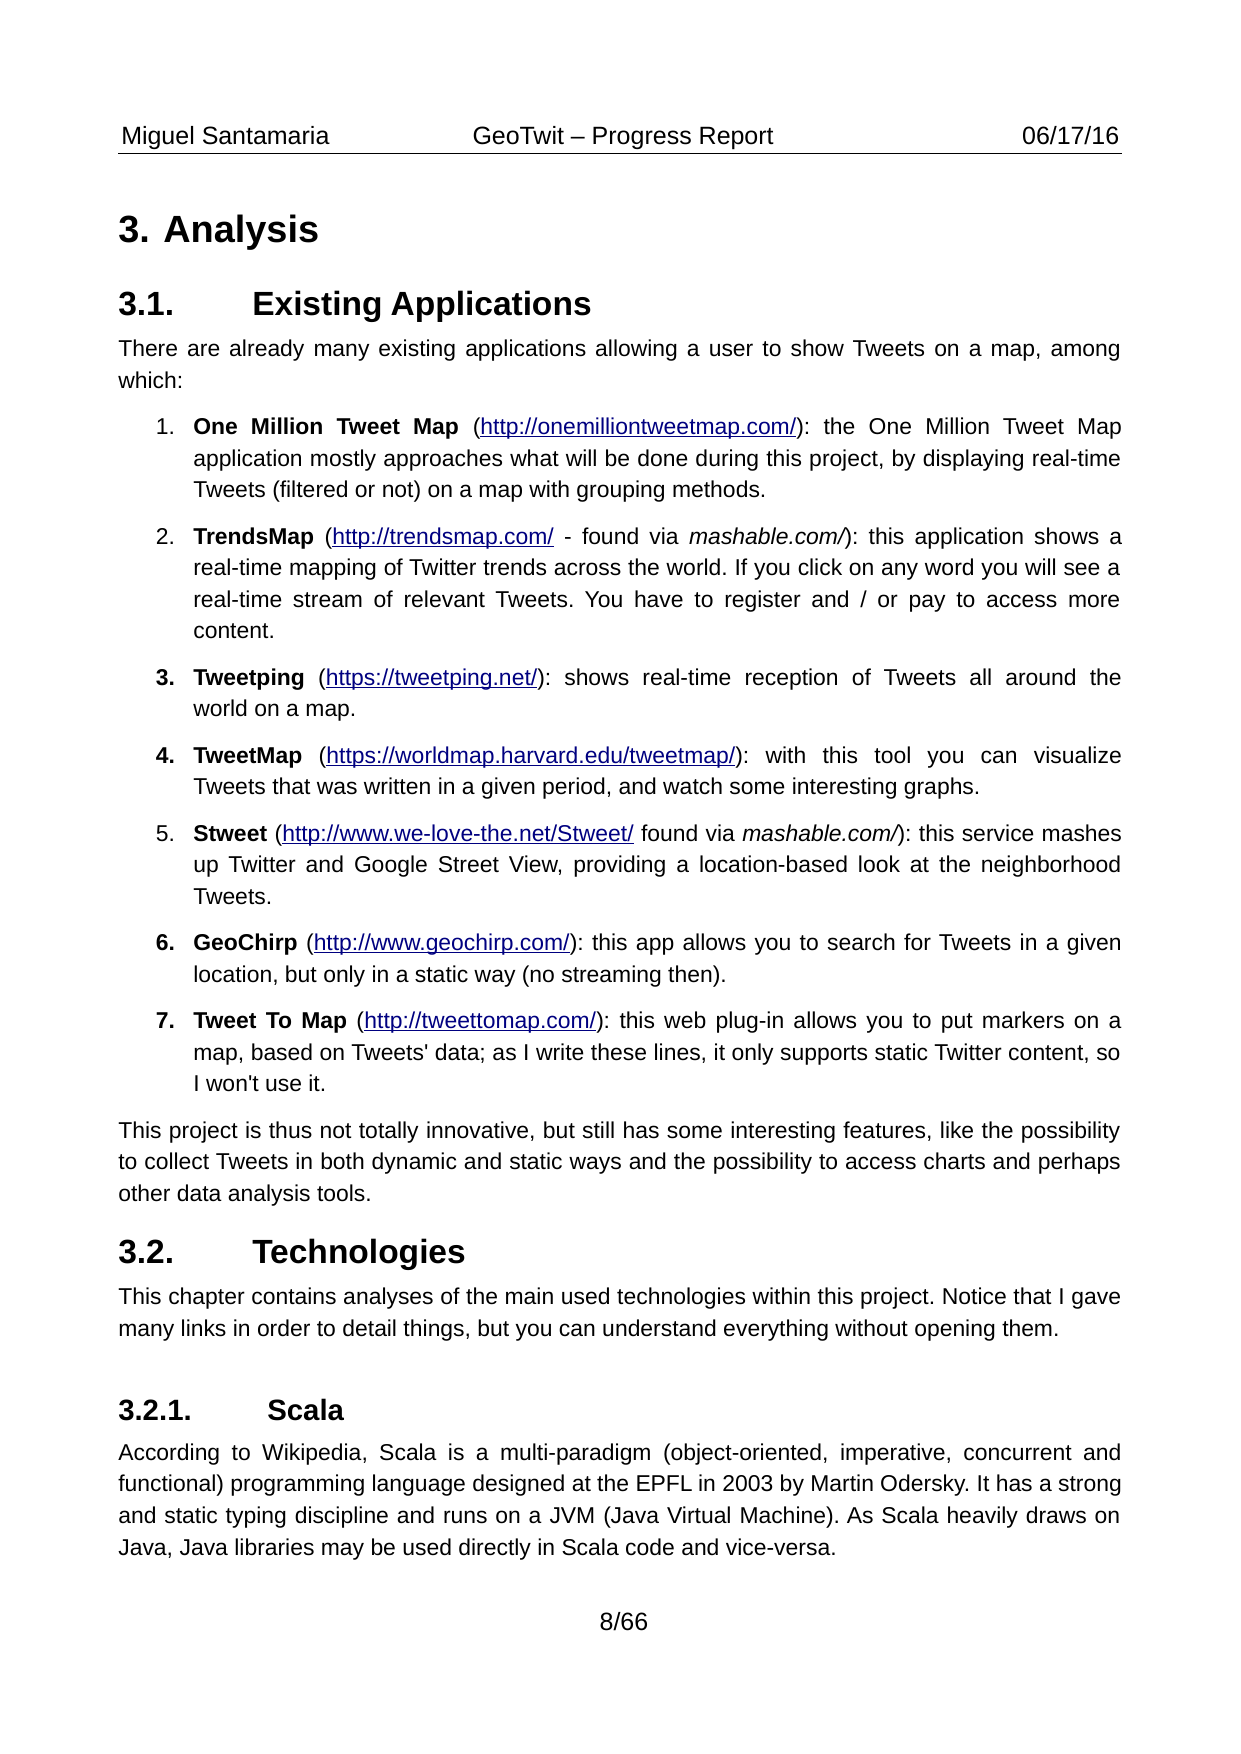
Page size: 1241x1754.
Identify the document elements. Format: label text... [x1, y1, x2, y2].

list Tweet To Map (http://tweettomap.com/): this web plug-in allows you to put markers on a map, based on Tweets' data; as I write these lines, it only supports static Twitter content, so I won't use it. [156, 1007, 1122, 1097]
text This chapter contains analyses of the main used technologies within this project. Notice that I gave many links in order to detail things, but you can understand everything without opening them. [118, 1283, 1122, 1341]
text According to Wikipedia, Scala is a multi-paradigm (object-oriented, imperative, concurrent and functional) programming language designed at the EPFL in 2003 by Martin Odersky. It has a strong and static typing discipline and runs on a JVM (Java Virtual Machine). As Scala heavily draws on Java, Java libraries may be used directly in Scala code and vice-versa. [118, 1439, 1122, 1560]
list TrendsMap (http://trendsmap.com/ - found via mashable.com/): this application shows a real-time mapping of Twitter trends across the world. If you click on any word you will see a real-time stream of relevant Tweets. You have to register and / or pay to access more content. [156, 523, 1122, 644]
subtitle Technologies [118, 1232, 1122, 1271]
list Tweetping (https://tweetping.net/): shows real-time reception of Tweets all around the world on a map. [156, 664, 1122, 722]
text This project is thus not totally innovative, but still has some interesting features, like the possibility to collect Tweets in both dynamic and static ways and the possibility to access charts and perhaps other data analysis tools. [118, 1117, 1122, 1206]
list Stweet (http://www.we-love-the.net/Stweet/ found via mashable.com/): this service mashes up Twitter and Google Street View, providing a location-based look at the neighborhood Tweets. [156, 820, 1122, 909]
subtitle Scala [118, 1392, 1122, 1426]
list GeoChirp (http://www.geochirp.com/): this app allows you to search for Tweets in a given location, but only in a static way (no streaming then). [156, 929, 1122, 987]
subtitle Existing Applications [118, 284, 1122, 323]
text There are already many existing applications allowing a user to show Tweets on a map, among which: [118, 335, 1122, 393]
subtitle Analysis [118, 207, 1122, 251]
list TweetMap (https://worldmap.harvard.edu/tweetmap/): with this tool you can visualize Tweets that was written in a given period, and watch some interesting graphs. [156, 742, 1122, 800]
list One Million Tweet Map (http://onemilliontweetmap.com/): the One Million Tweet Map application mostly approaches what will be done during this project, by displaying real-time Tweets (filtered or not) on a map with grouping methods. [156, 413, 1122, 503]
